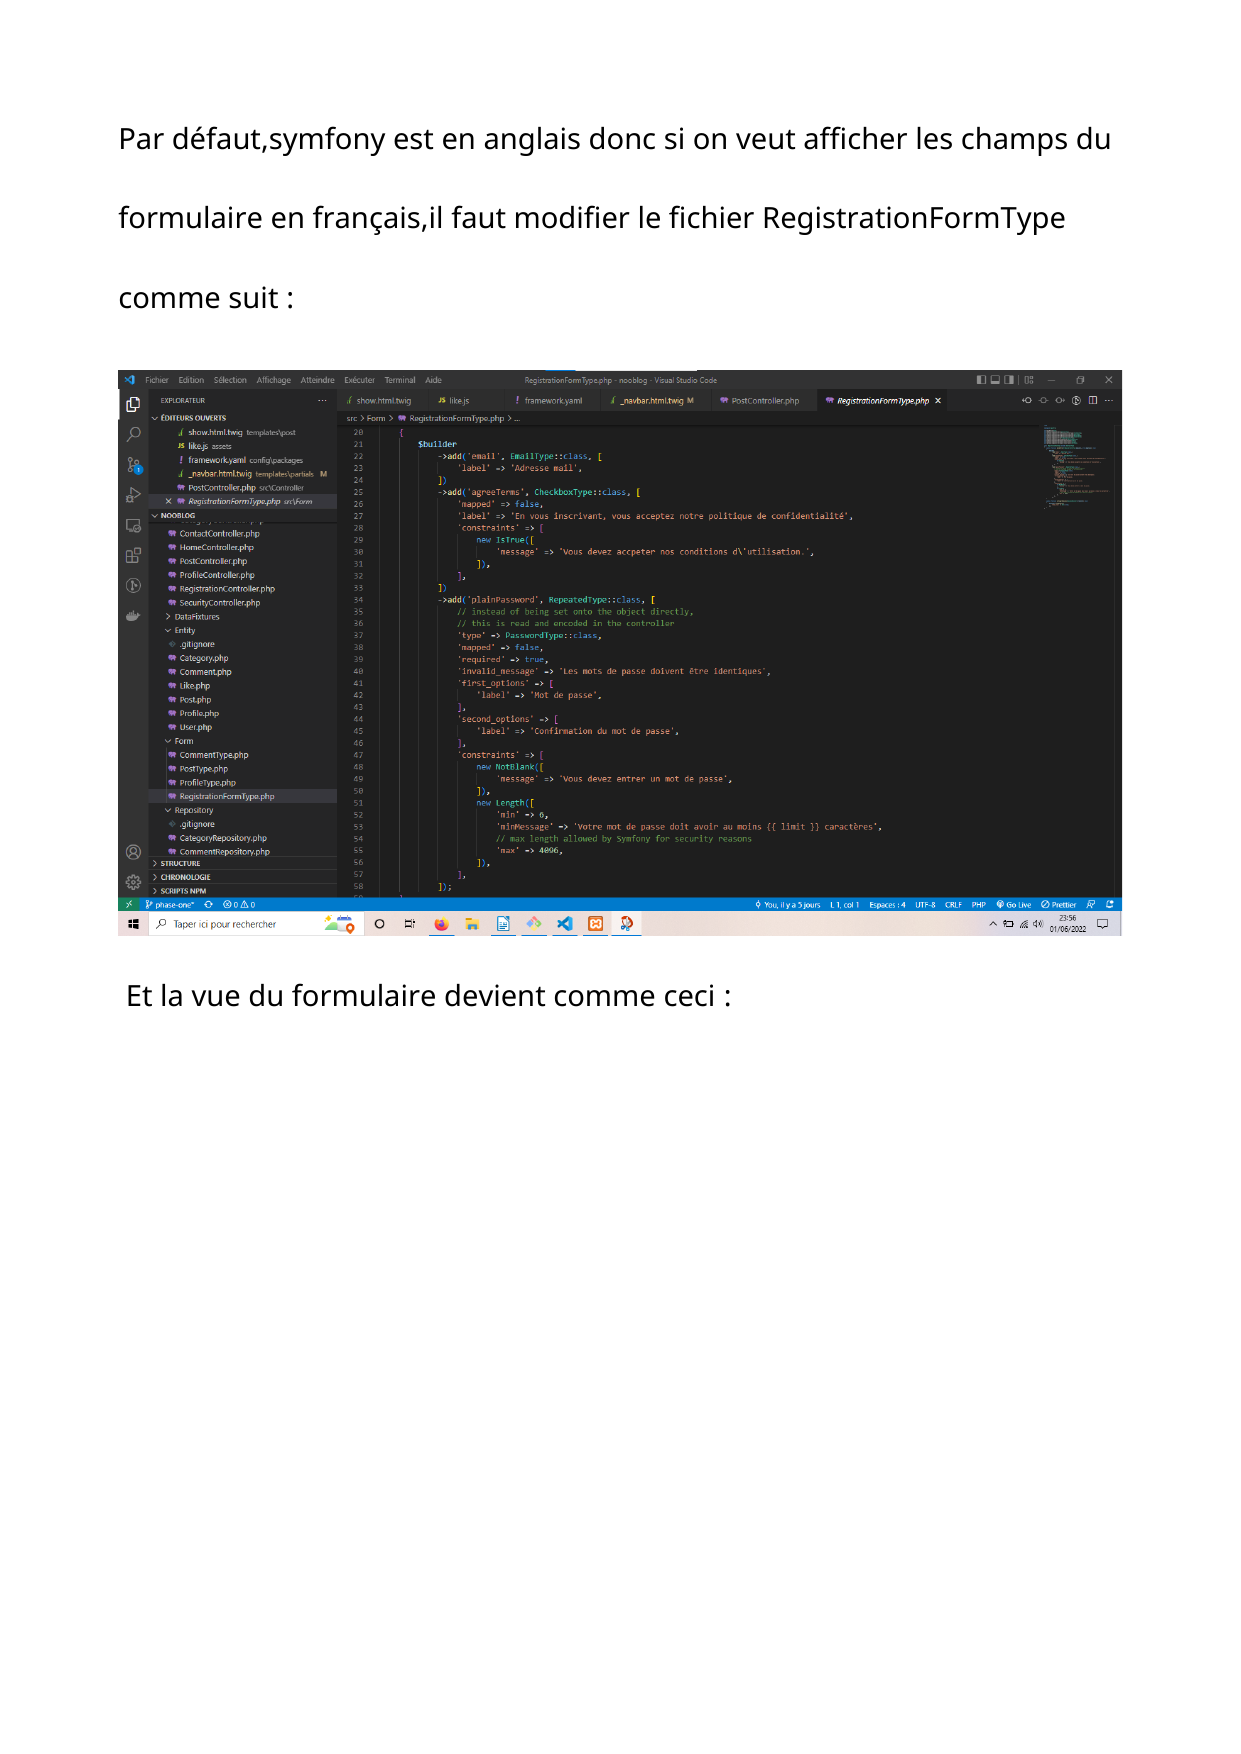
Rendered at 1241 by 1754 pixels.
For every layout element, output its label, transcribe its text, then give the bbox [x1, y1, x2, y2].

text Par défaut,symfony est en anglais donc si on veut afficher les champs du formulaire en français,il faut modifier le fichier RegistrationFormType comme suit : [118, 118, 1122, 317]
text Et la vue du formulaire devient comme ceci : [118, 936, 1122, 1015]
picture [118, 370, 1123, 936]
